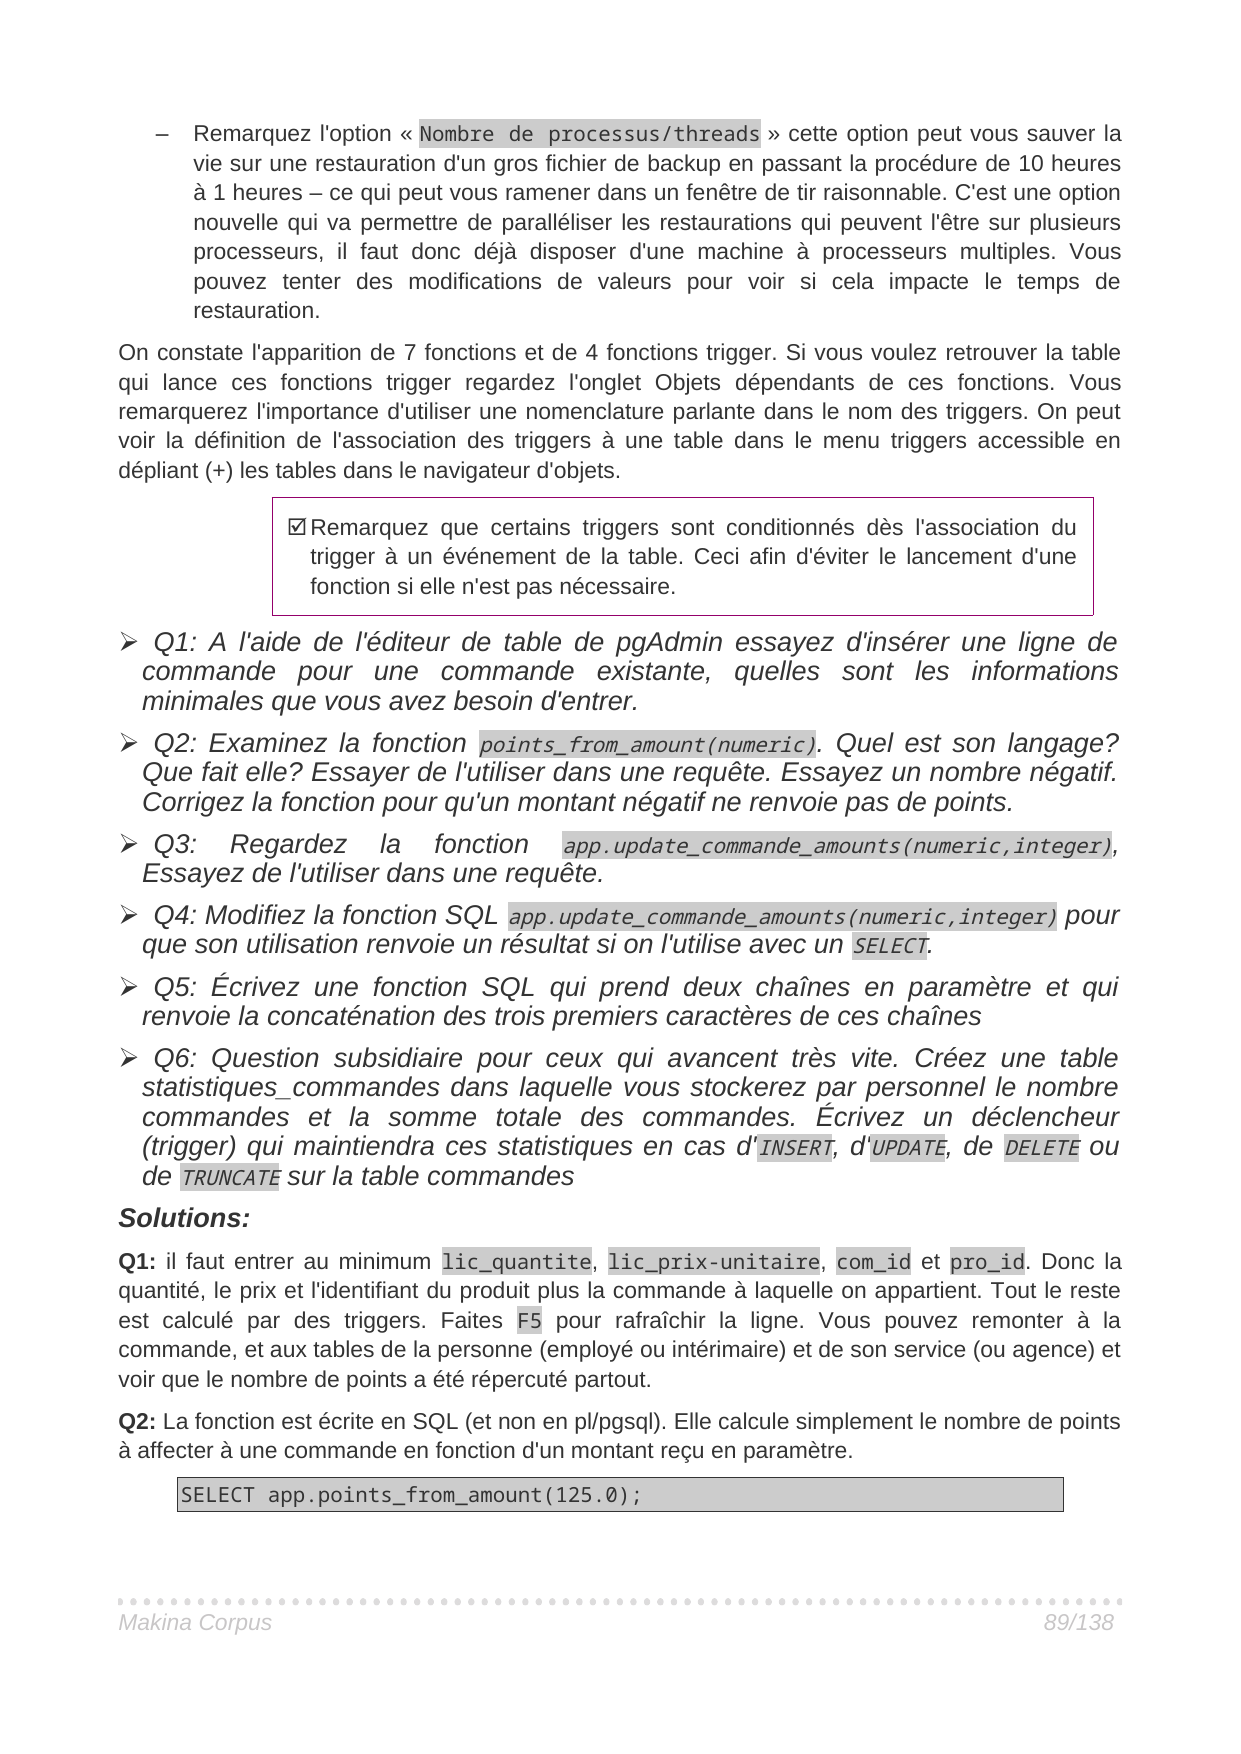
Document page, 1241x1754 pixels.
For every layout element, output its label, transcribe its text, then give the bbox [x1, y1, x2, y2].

list Q1: A l'aide de l'éditeur de table de pgAdmin essayez d'insérer une ligne de commande pour une commande existante, quelles sont les informations minimales que vous avez besoin d'entrer. [118, 628, 1122, 716]
list Q6: Question subsidiaire pour ceux qui avancent très vite. Créez une table statistiques_commandes dans laquelle vous stockerez par personnel le nombre commandes et la somme totale des commandes. Écrivez un déclencheur (trigger) qui maintiendra ces statistiques en cas d'INSERT, d'UPDATE, de DELETE ou de TRUNCATE sur la table commandes [118, 1044, 1122, 1191]
list Q3: Regardez la fonction app.update_commande_amounts(numeric,integer), Essayez de l'utiliser dans une requête. [118, 829, 1122, 888]
text Q2: La fonction est écrite en SQL (et non en pl/pgsql). Elle calcule simplement le nombre de points à affecter à une commande en fonction d'un montant reçu en paramètre. [118, 1406, 1122, 1464]
list Remarquez que certains triggers sont conditionnés dès l'association du trigger à un événement de la table. Ceci afin d'éviter le lancement d'une fonction si elle n'est pas nécessaire. [273, 498, 1093, 615]
picture [118, 1593, 1123, 1610]
list Remarquez l'option « Nombre de processus/threads » cette option peut vous sauver la vie sur une restauration d'un gros fichier de backup en passant la procédure de 10 heures à 1 heures – ce qui peut vous ramener dans un fenêtre de tir raisonnable. C'est une option nouvelle qui va permettre de paralléliser les restaurations qui peuvent l'être sur plusieurs processeurs, il faut donc déjà disposer d'une machine à processeurs multiples. Vous pouvez tenter des modifications de valeurs pour voir si cela impacte le temps de restauration. [156, 118, 1122, 324]
list Q4: Modifiez la fonction SQL app.update_commande_amounts(numeric,integer) pour que son utilisation renvoie un résultat si on l'utilise avec un SELECT. [118, 901, 1122, 960]
text On constate l'apparition de 7 fonctions et de 4 fonctions trigger. Si vous voulez retrouver la table qui lance ces fonctions trigger regardez l'onglet Objets dépendants de ces fonctions. Vous remarquerez l'importance d'utiliser une nomenclature parlante dans le nom des triggers. On peut voir la définition de l'association des triggers à une table dans le menu triggers accessible en dépliant (+) les tables dans le navigateur d'objets. [118, 337, 1122, 484]
text SELECT app.points_from_amount(125.0); [178, 1478, 1063, 1511]
text Q1: il faut entrer au minimum lic_quantite, lic_prix-unitaire, com_id et pro_id. Donc la quantité, le prix et l'identifiant du produit plus la commande à laquelle on appartient. Tout le reste est calculé par des triggers. Faites F5 pour rafraîchir la ligne. Vous pouvez remonter à la commande, et aux tables de la personne (employé ou intérimaire) et de son service (ou agence) et voir que le nombre de points a été répercuté partout. [118, 1246, 1122, 1393]
list Q5: Écrivez une fonction SQL qui prend deux chaînes en paramètre et qui renvoie la concaténation des trois premiers caractères de ces chaînes [118, 972, 1122, 1031]
list Q2: Examinez la fonction points_from_amount(numeric). Quel est son langage? Que fait elle? Essayer de l'utiliser dans une requête. Essayez un nombre négatif. Corrigez la fonction pour qu'un montant négatif ne renvoie pas de points. [118, 728, 1122, 817]
text Solutions: [118, 1204, 1122, 1233]
